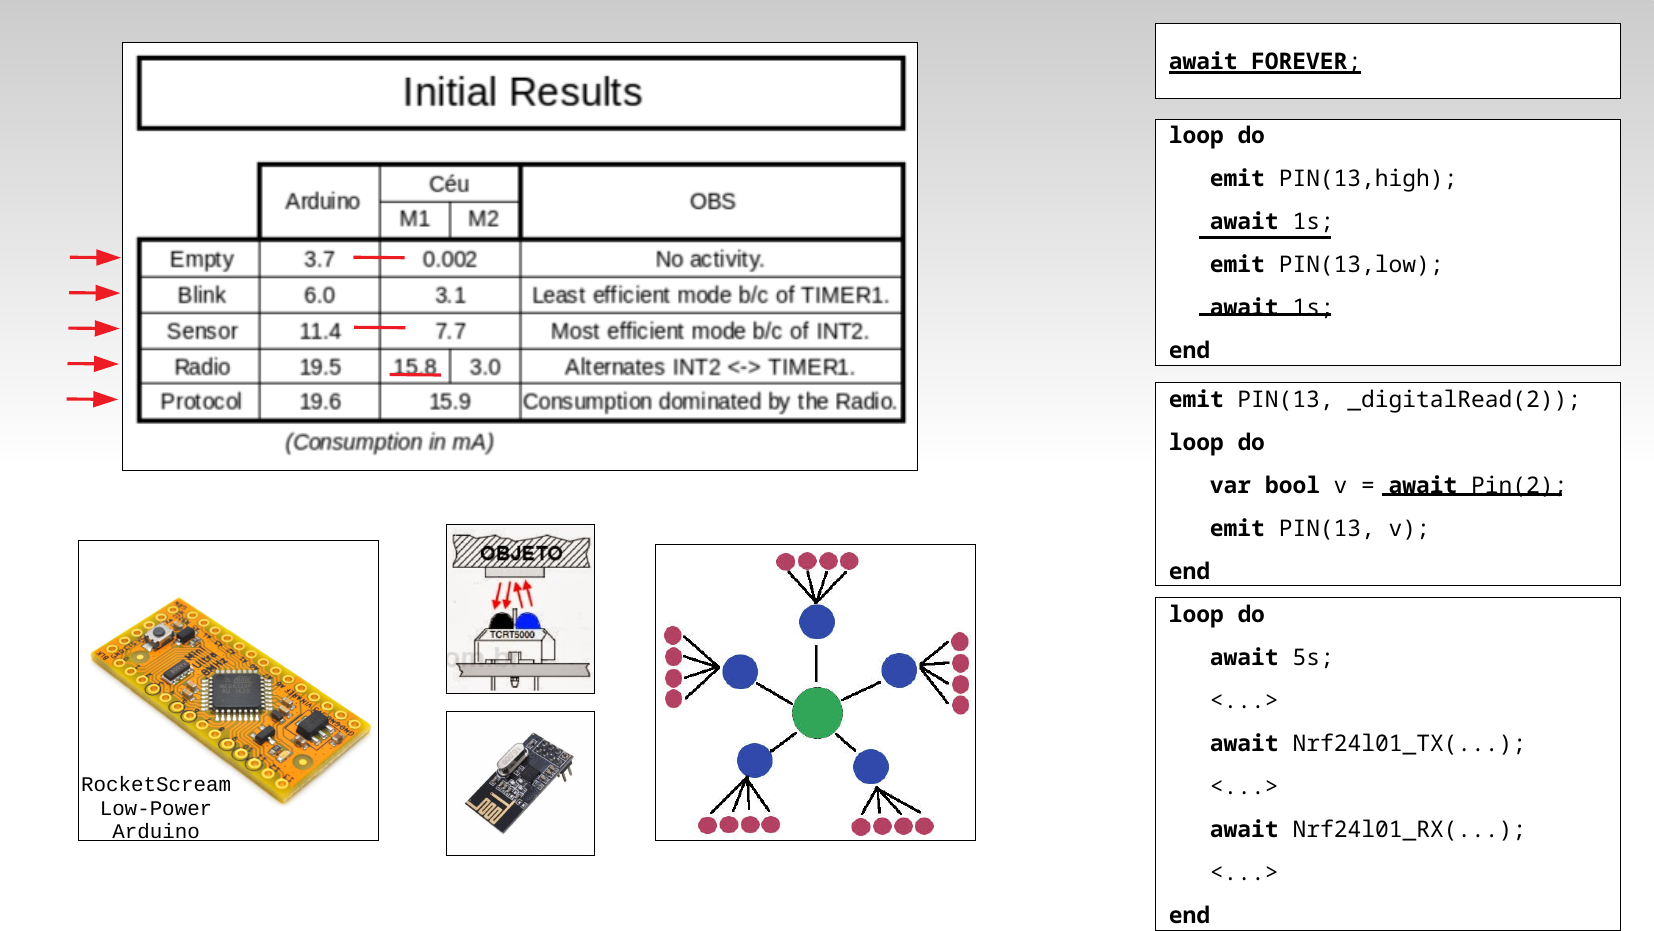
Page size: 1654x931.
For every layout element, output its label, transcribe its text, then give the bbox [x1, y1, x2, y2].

picture [446, 710, 595, 856]
picture [655, 544, 976, 841]
text_box emit PIN(13, _digitalRead(2)); loop do var bool v = await Pin(2); emit PIN(13, v); end [1155, 384, 1621, 584]
text_box loop do await 5s; <...> await Nrf24l01_TX(...); <...> await Nrf24l01_RX(...); <...> end [1155, 609, 1621, 919]
text_box loop do emit PIN(13,high); await 1s; emit PIN(13,low); await 1s; end [1155, 123, 1621, 362]
text_box RocketScream Low-Power Arduino [40, 767, 272, 833]
picture [122, 42, 918, 471]
text_box await FOREVER; [1155, 23, 1621, 99]
picture [78, 540, 379, 841]
picture [446, 524, 595, 694]
